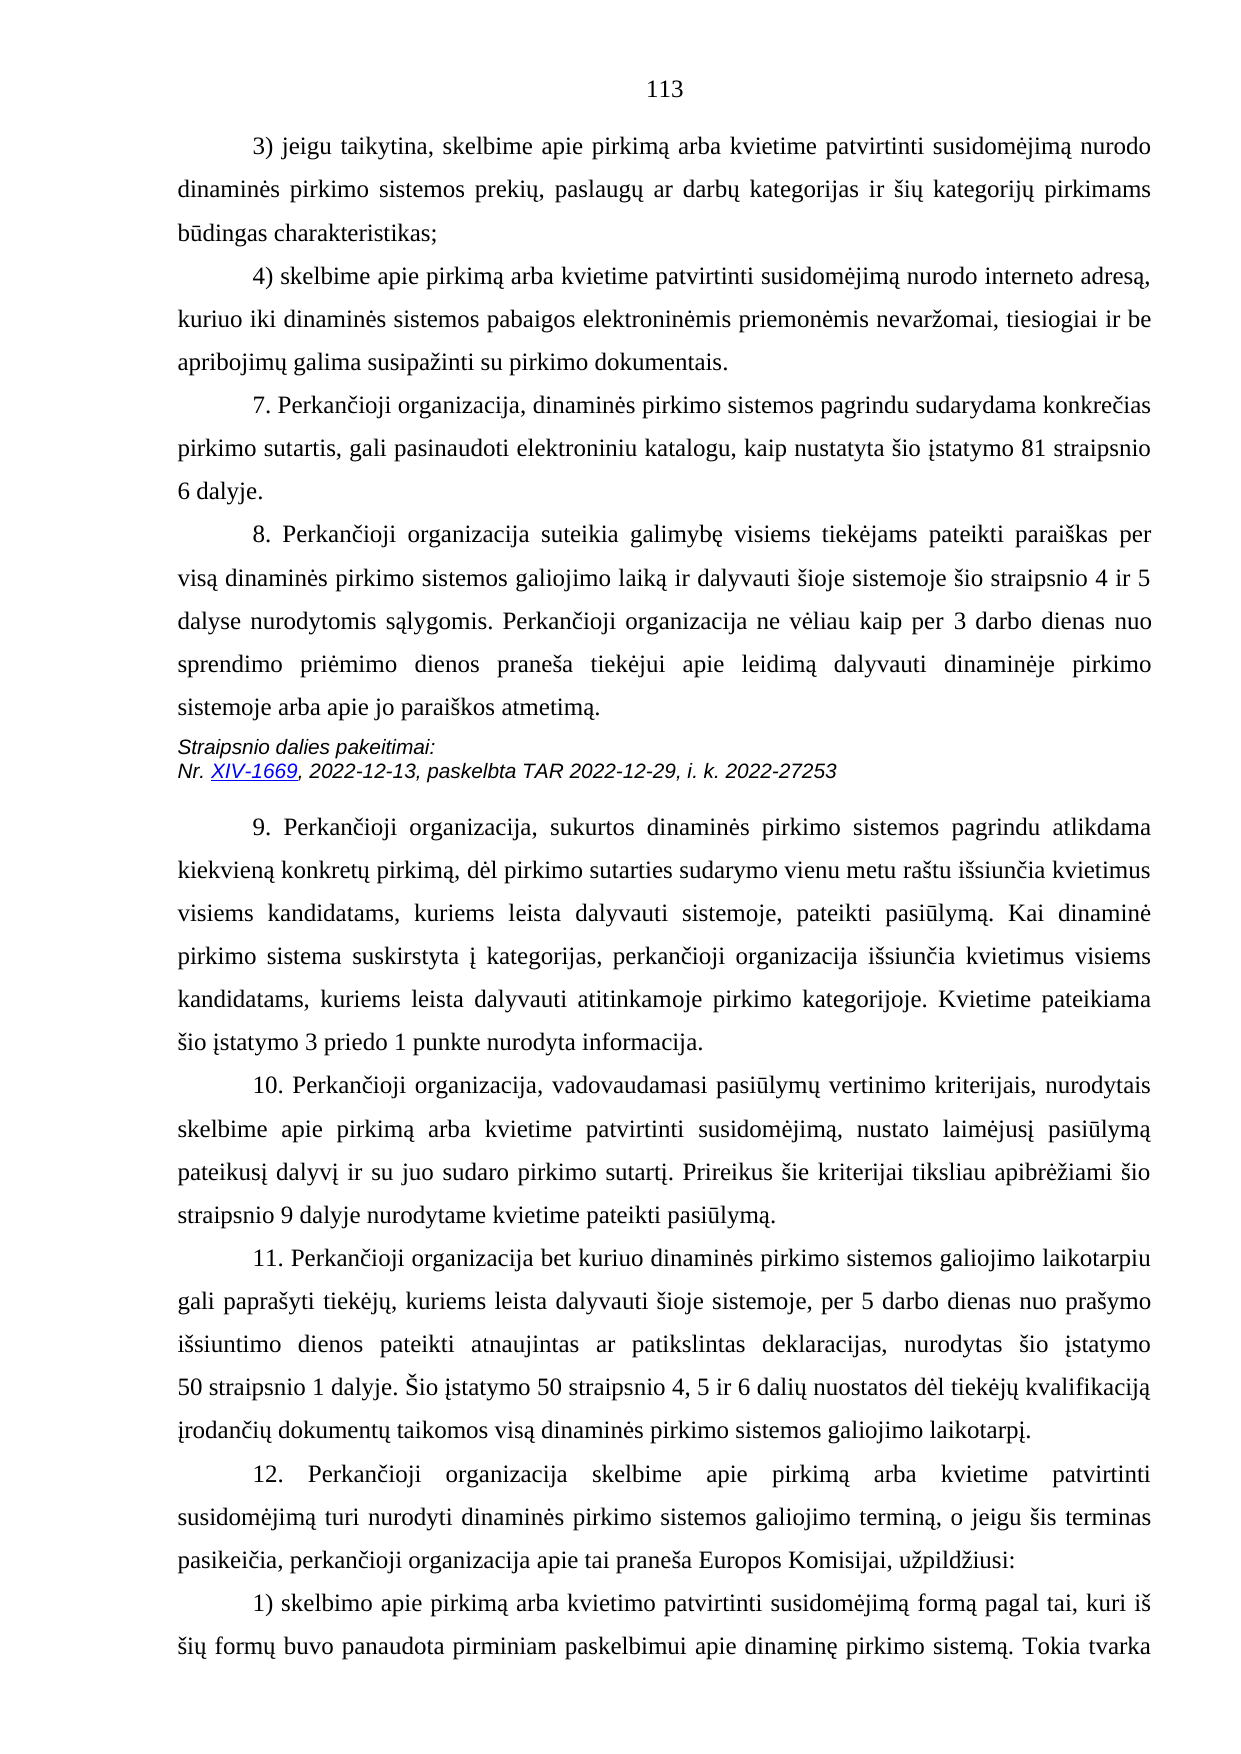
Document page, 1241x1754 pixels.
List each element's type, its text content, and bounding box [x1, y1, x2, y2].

text 8. Perkančioji organizacija suteikia galimybę visiems tiekėjams pateikti paraiškas per visą dinaminės pirkimo sistemos galiojimo laiką ir dalyvauti šioje sistemoje šio straipsnio 4 ir 5 dalyse nurodytomis sąlygomis. Perkančioji organizacija ne vėliau kaip per 3 darbo dienas nuo sprendimo priėmimo dienos praneša tiekėjui apie leidimą dalyvauti dinaminėje pirkimo sistemoje arba apie jo paraiškos atmetimą. [177, 519, 1152, 721]
text 7. Perkančioji organizacija, dinaminės pirkimo sistemos pagrindu sudarydama konkrečias pirkimo sutartis, gali pasinaudoti elektroniniu katalogu, kaip nustatyta šio įstatymo 81 straipsnio 6 dalyje. [177, 390, 1152, 505]
text 9. Perkančioji organizacija, sukurtos dinaminės pirkimo sistemos pagrindu atlikdama kiekvieną konkretų pirkimą, dėl pirkimo sutarties sudarymo vienu metu raštu išsiunčia kvietimus visiems kandidatams, kuriems leista dalyvauti sistemoje, pateikti pasiūlymą. Kai dinaminė pirkimo sistema suskirstyta į kategorijas, perkančioji organizacija išsiunčia kvietimus visiems kandidatams, kuriems leista dalyvauti atitinkamoje pirkimo kategorijoje. Kvietime pateikiama šio įstatymo 3 priedo 1 punkte nurodyta informacija. [177, 812, 1152, 1056]
text 4) skelbime apie pirkimą arba kvietime patvirtinti susidomėjimą nurodo interneto adresą, kuriuo iki dinaminės sistemos pabaigos elektroninėmis priemonėmis nevaržomai, tiesiogiai ir be apribojimų galima susipažinti su pirkimo dokumentais. [177, 261, 1152, 376]
text 10. Perkančioji organizacija, vadovaudamasi pasiūlymų vertinimo kriterijais, nurodytais skelbime apie pirkimą arba kvietime patvirtinti susidomėjimą, nustato laimėjusį pasiūlymą pateikusį dalyvį ir su juo sudaro pirkimo sutartį. Prireikus šie kriterijai tiksliau apibrėžiami šio straipsnio 9 dalyje nurodytame kvietime pateikti pasiūlymą. [177, 1071, 1152, 1229]
text 1) skelbimo apie pirkimą arba kvietimo patvirtinti susidomėjimą formą pagal tai, kuri iš šių formų buvo panaudota pirminiam paskelbimui apie dinaminę pirkimo sistemą. Tokia tvarka [177, 1588, 1152, 1660]
text 3) jeigu taikytina, skelbime apie pirkimą arba kvietime patvirtinti susidomėjimą nurodo dinaminės pirkimo sistemos prekių, paslaugų ar darbų kategorijas ir šių kategorijų pirkimams būdingas charakteristikas; [177, 131, 1152, 246]
text Nr. XIV-1669, 2022-12-13, paskelbta TAR 2022-12-29, i. k. 2022-27253 [177, 759, 1152, 783]
text 11. Perkančioji organizacija bet kuriuo dinaminės pirkimo sistemos galiojimo laikotarpiu gali paprašyti tiekėjų, kuriems leista dalyvauti šioje sistemoje, per 5 darbo dienas nuo prašymo išsiuntimo dienos pateikti atnaujintas ar patikslintas deklaracijas, nurodytas šio įstatymo 50 straipsnio 1 dalyje. Šio įstatymo 50 straipsnio 4, 5 ir 6 dalių nuostatos dėl tiekėjų kvalifikaciją įrodančių dokumentų taikomos visą dinaminės pirkimo sistemos galiojimo laikotarpį. [177, 1243, 1152, 1444]
text 12. Perkančioji organizacija skelbime apie pirkimą arba kvietime patvirtinti susidomėjimą turi nurodyti dinaminės pirkimo sistemos galiojimo terminą, o jeigu šis terminas pasikeičia, perkančioji organizacija apie tai praneša Europos Komisijai, užpildžiusi: [177, 1459, 1152, 1574]
text Straipsnio dalies pakeitimai: [177, 735, 1152, 759]
